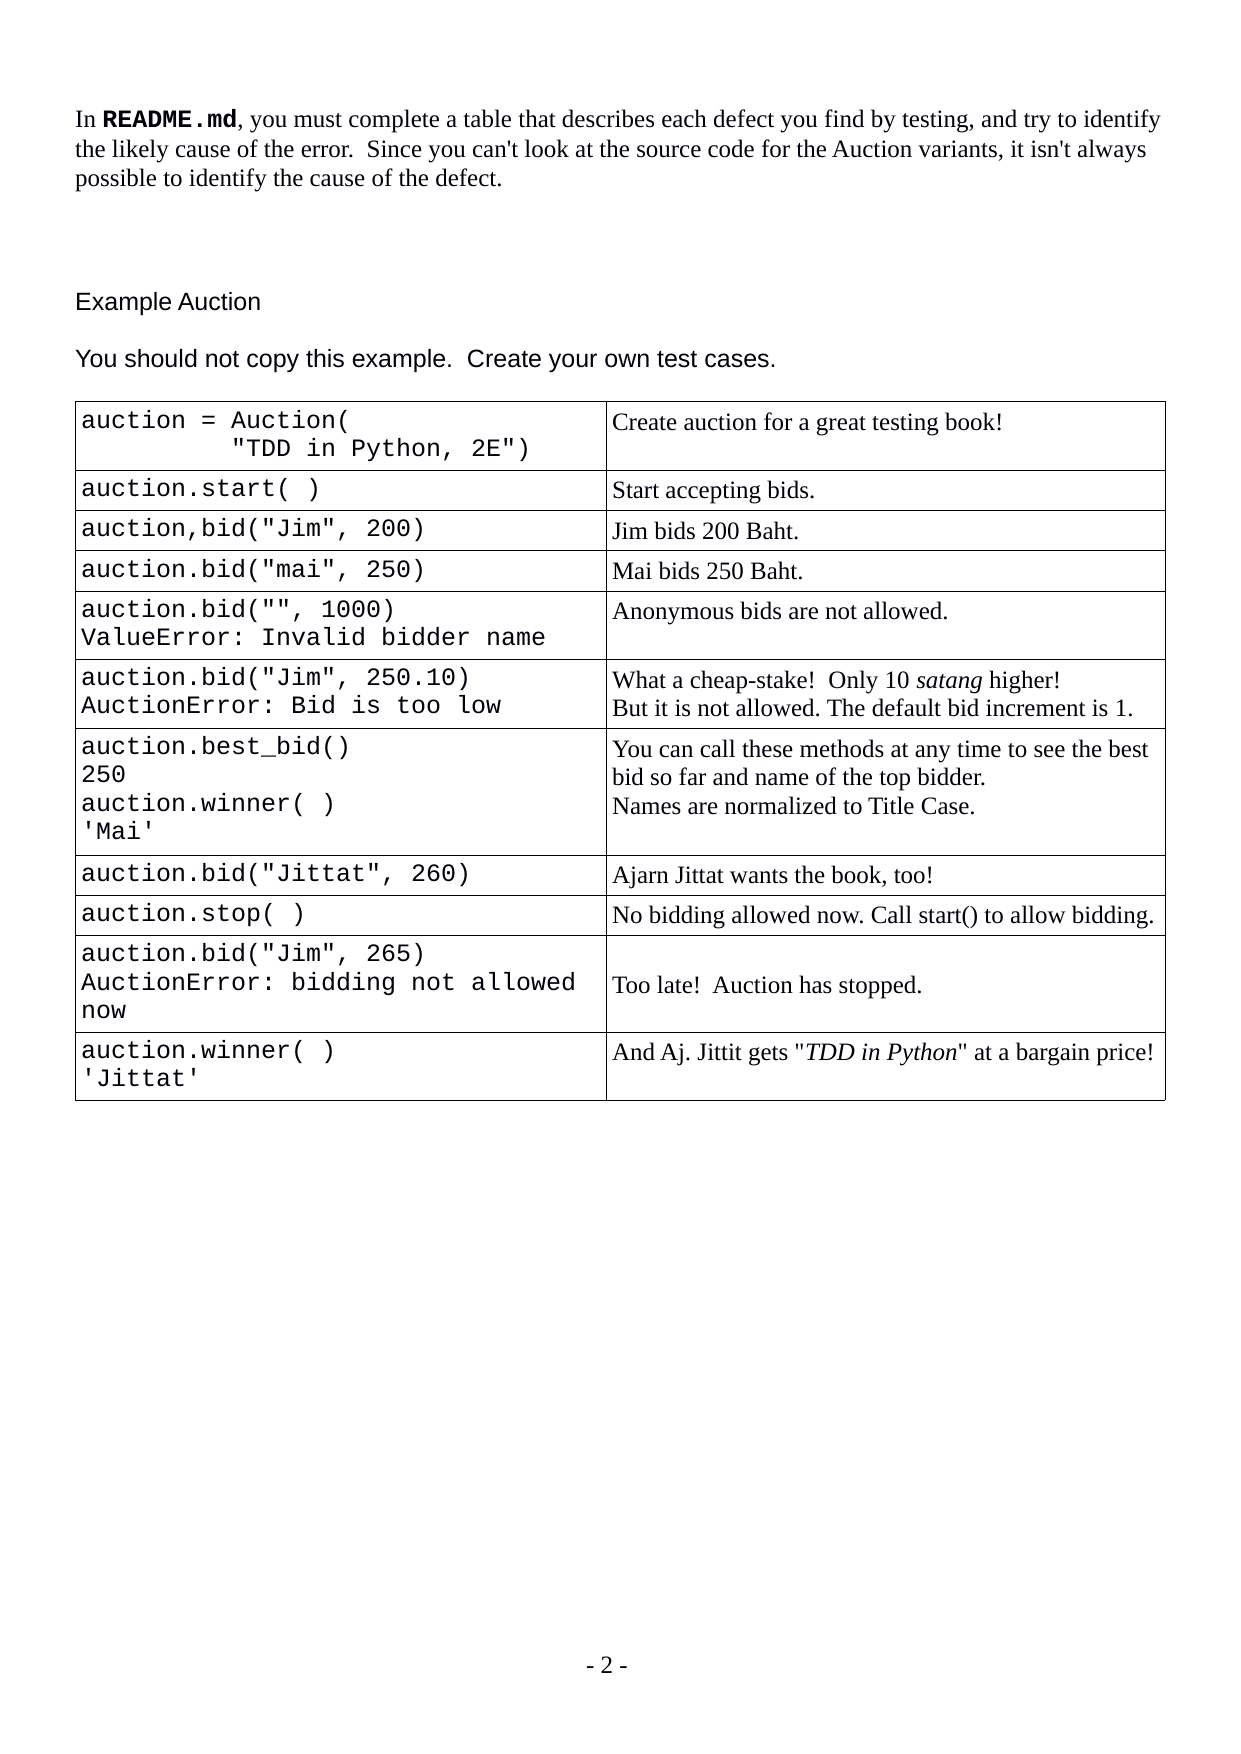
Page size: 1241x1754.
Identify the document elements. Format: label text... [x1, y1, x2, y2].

table_header Create auction for a great testing book! [607, 402, 1165, 470]
table_cell auction.bid("Jim", 250.10) AuctionError: Bid is too low [76, 660, 606, 728]
table_cell Mai bids 250 Baht. [607, 551, 1165, 591]
text Example Auction [75, 286, 1165, 315]
table_cell auction.start( ) [76, 471, 606, 510]
table_cell auction.stop( ) [76, 896, 606, 935]
table_cell And Aj. Jittit gets "TDD in Python" at a bargain price! [607, 1033, 1165, 1100]
table_cell Too late! Auction has stopped. [607, 936, 1165, 1032]
text In README.md, you must complete a table that describes each defect you find by testing, and try to identify the likely cause of the error. Since you can't look at the source code for the Auction variants, it isn't always possible to identify the cause of the defect. [75, 104, 1165, 192]
table_cell auction.best_bid() 250 auction.winner( ) 'Mai' [76, 729, 606, 854]
table_cell Ajarn Jittat wants the book, too! [607, 856, 1165, 895]
table_cell auction.bid("Jim", 265) AuctionError: bidding not allowed now [76, 936, 606, 1032]
table_cell Start accepting bids. [607, 471, 1165, 510]
table_cell You can call these methods at any time to see the best bid so far and name of the top bidder. Names are normalized to Title Case. [607, 729, 1165, 854]
table_cell auction.bid("mai", 250) [76, 551, 606, 591]
table_header auction = Auction( "TDD in Python, 2E") [76, 402, 606, 470]
table_cell Anonymous bids are not allowed. [607, 592, 1165, 659]
table_cell auction,bid("Jim", 200) [76, 511, 606, 550]
table_cell auction.bid("Jittat", 260) [76, 856, 606, 895]
table_cell auction.bid("", 1000) ValueError: Invalid bidder name [76, 592, 606, 659]
table_cell No bidding allowed now. Call start() to allow bidding. [607, 896, 1165, 935]
text You should not copy this example. Create your own test cases. [75, 344, 1165, 373]
table_cell auction.winner( ) 'Jittat' [76, 1033, 606, 1100]
table_cell What a cheap-stake! Only 10 satang higher! But it is not allowed. The default bid increment is 1. [607, 660, 1165, 728]
table_cell Jim bids 200 Baht. [607, 511, 1165, 550]
